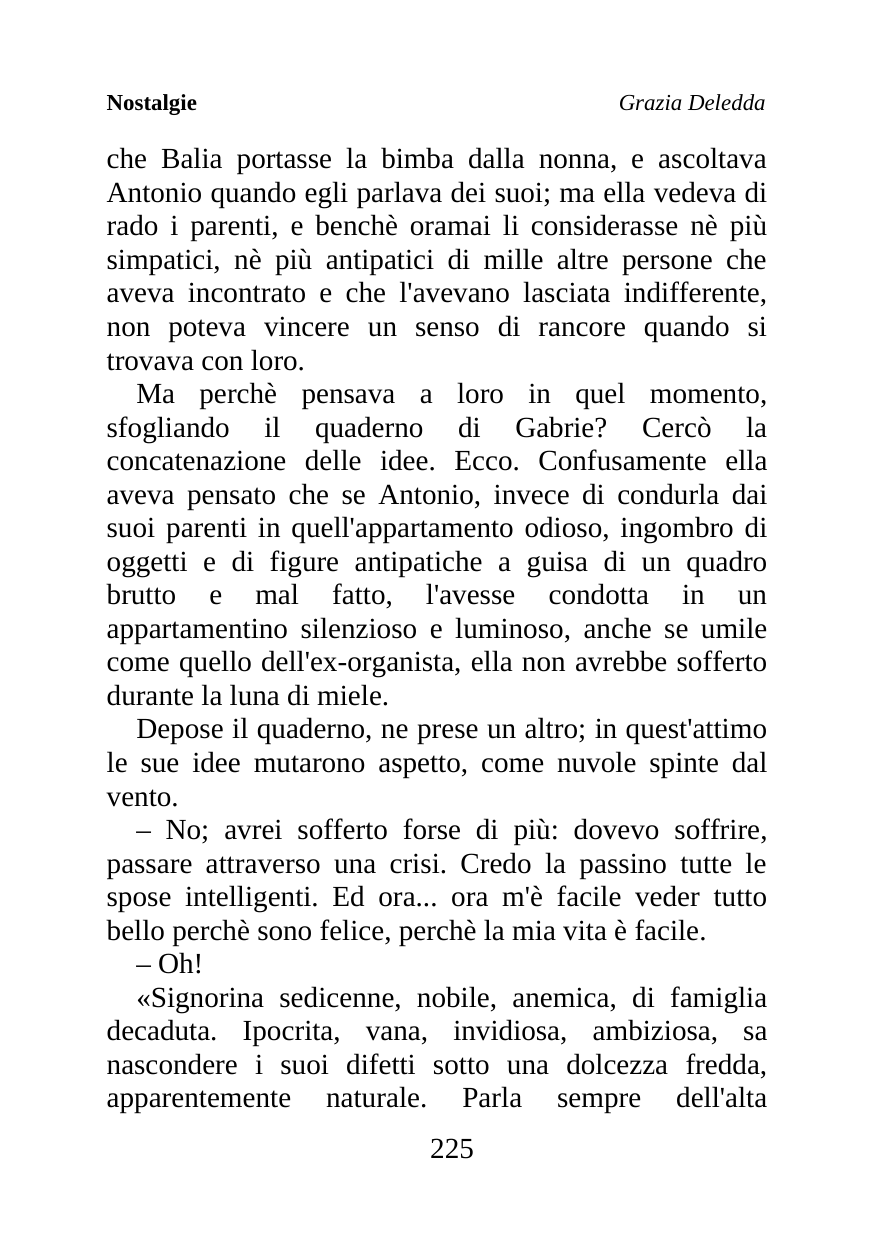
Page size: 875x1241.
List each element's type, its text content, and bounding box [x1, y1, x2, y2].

text – Oh! [106, 946, 768, 980]
text Depose il quaderno, ne prese un altro; in quest'attimo le sue idee mutarono aspetto, come nuvole spinte dal vento. [106, 712, 768, 812]
text «Signorina sedicenne, nobile, anemica, di famiglia decaduta. Ipocrita, vana, invidiosa, ambiziosa, sa nascondere i suoi difetti sotto una dolcezza fredda, apparentemente naturale. Parla sempre dell'alta [106, 980, 768, 1114]
text che Balia portasse la bimba dalla nonna, e ascoltava Antonio quando egli parlava dei suoi; ma ella vedeva di rado i parenti, e benchè oramai li considerasse nè più simpatici, nè più antipatici di mille altre persone che aveva incontrato e che l'avevano lasciata indifferente, non poteva vincere un senso di rancore quando si trovava con loro. [106, 141, 768, 376]
text Ma perchè pensava a loro in quel momento, sfogliando il quaderno di Gabrie? Cercò la concatenazione delle idee. Ecco. Confusamente ella aveva pensato che se Antonio, invece di condurla dai suoi parenti in quell'appartamento odioso, ingombro di oggetti e di figure antipatiche a guisa di un quadro brutto e mal fatto, l'avesse condotta in un appartamentino silenzioso e luminoso, anche se umile come quello dell'ex-organista, ella non avrebbe sofferto durante la luna di miele. [106, 376, 768, 712]
text – No; avrei sofferto forse di più: dovevo soffrire, passare attraverso una crisi. Credo la passino tutte le spose intelligenti. Ed ora... ora m'è facile veder tutto bello perchè sono felice, perchè la mia vita è facile. [106, 812, 768, 946]
